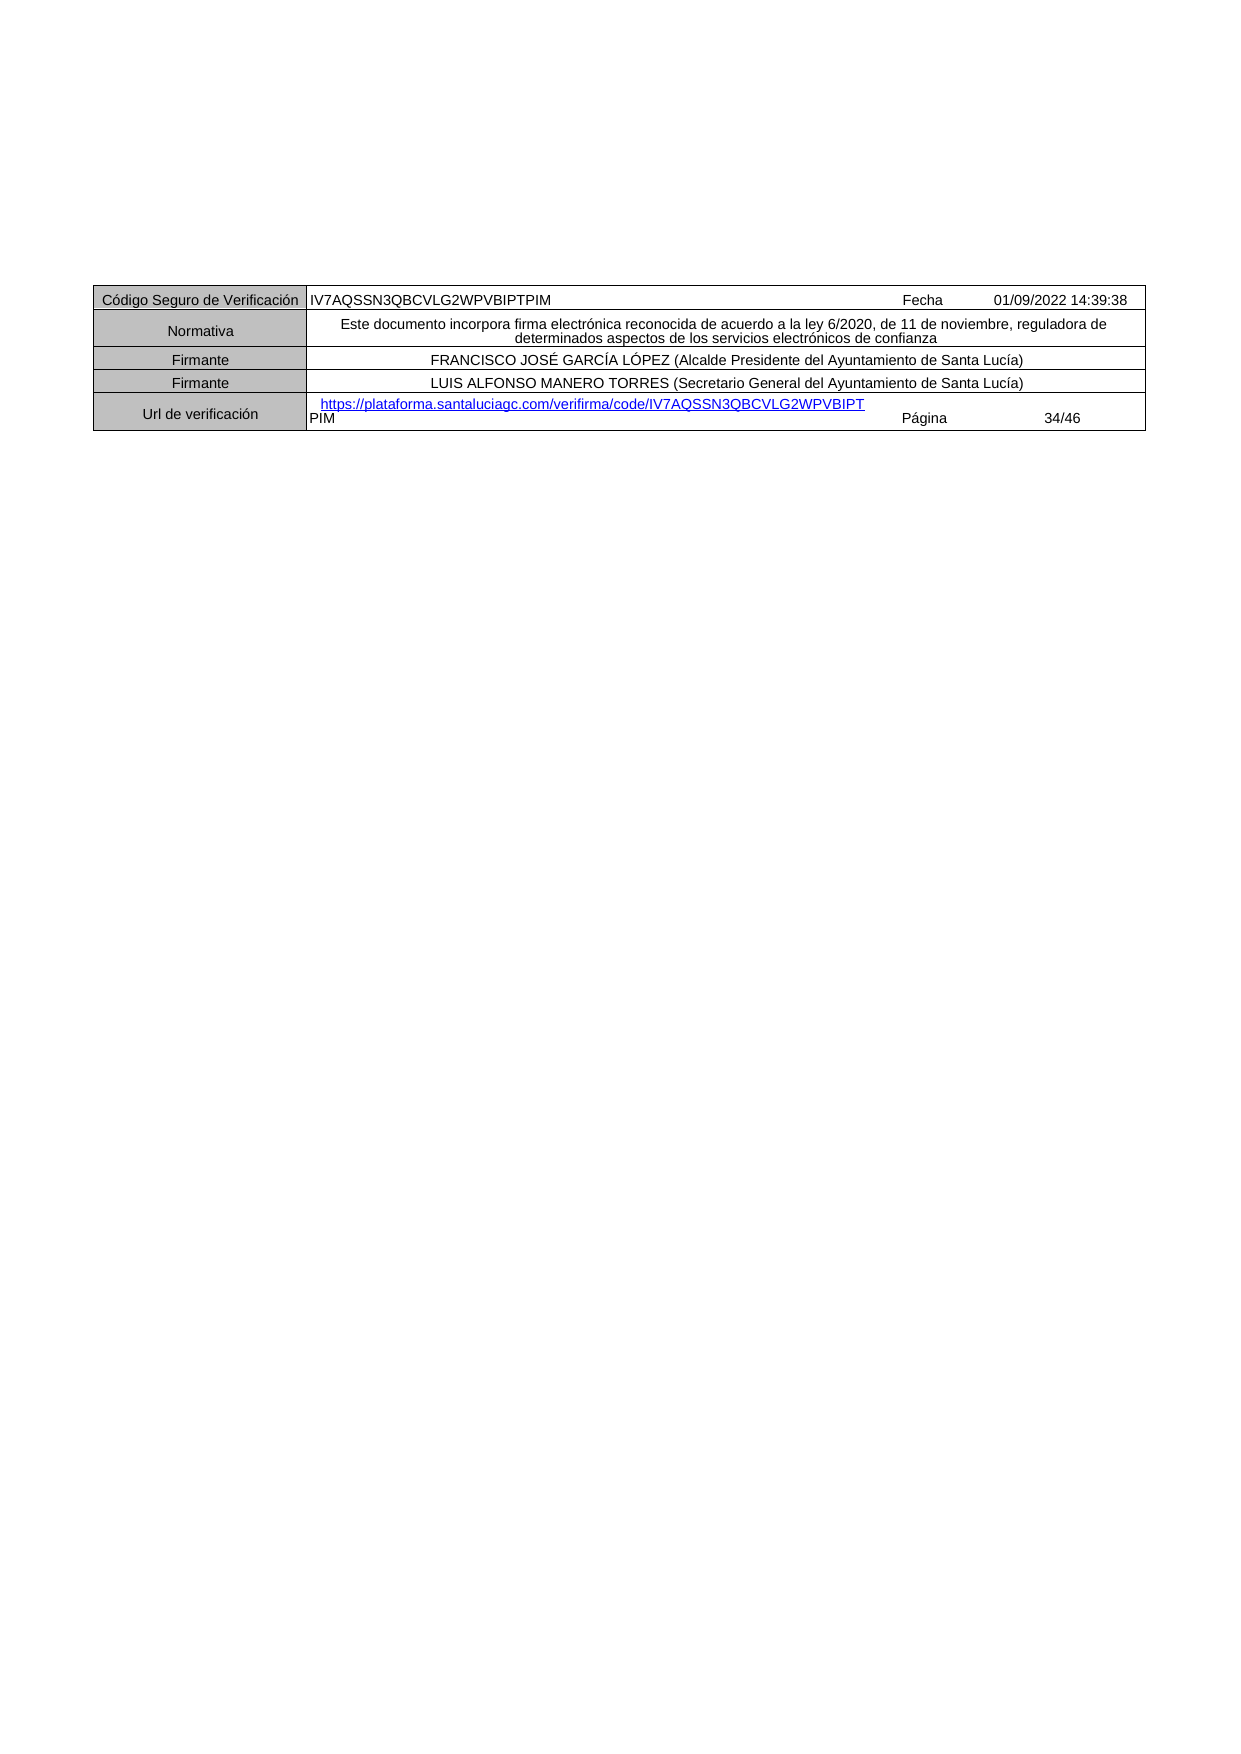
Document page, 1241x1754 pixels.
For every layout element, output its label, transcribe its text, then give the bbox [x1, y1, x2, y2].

table_cell LUIS ALFONSO MANERO TORRES (Secretario General del Ayuntamiento de Santa Lucía) [307, 370, 1145, 392]
table_header Código Seguro de Verificación [94, 286, 306, 308]
table_cell Firmante [94, 370, 306, 392]
table_cell Firmante [94, 347, 306, 369]
table_cell Url de verificación [94, 393, 306, 430]
table_header IV7AQSSN3QBCVLG2WPVBIPTPIM Fecha 01/09/2022 14:39:38 [307, 286, 1145, 308]
table_cell FRANCISCO JOSÉ GARCÍA LÓPEZ (Alcalde Presidente del Ayuntamiento de Santa Lucía) [307, 347, 1145, 369]
table_cell Normativa [94, 310, 306, 346]
table_cell Este documento incorpora firma electrónica reconocida de acuerdo a la ley 6/2020, de 11 de noviembre, reguladora de determinados aspectos de los servicios electrónicos de confianza [307, 310, 1145, 346]
table_cell https://plataforma.santaluciagc.com/verifirma/code/IV7AQSSN3QBCVLG2WPVBIPT PIM Página 34/46 [307, 393, 1145, 430]
